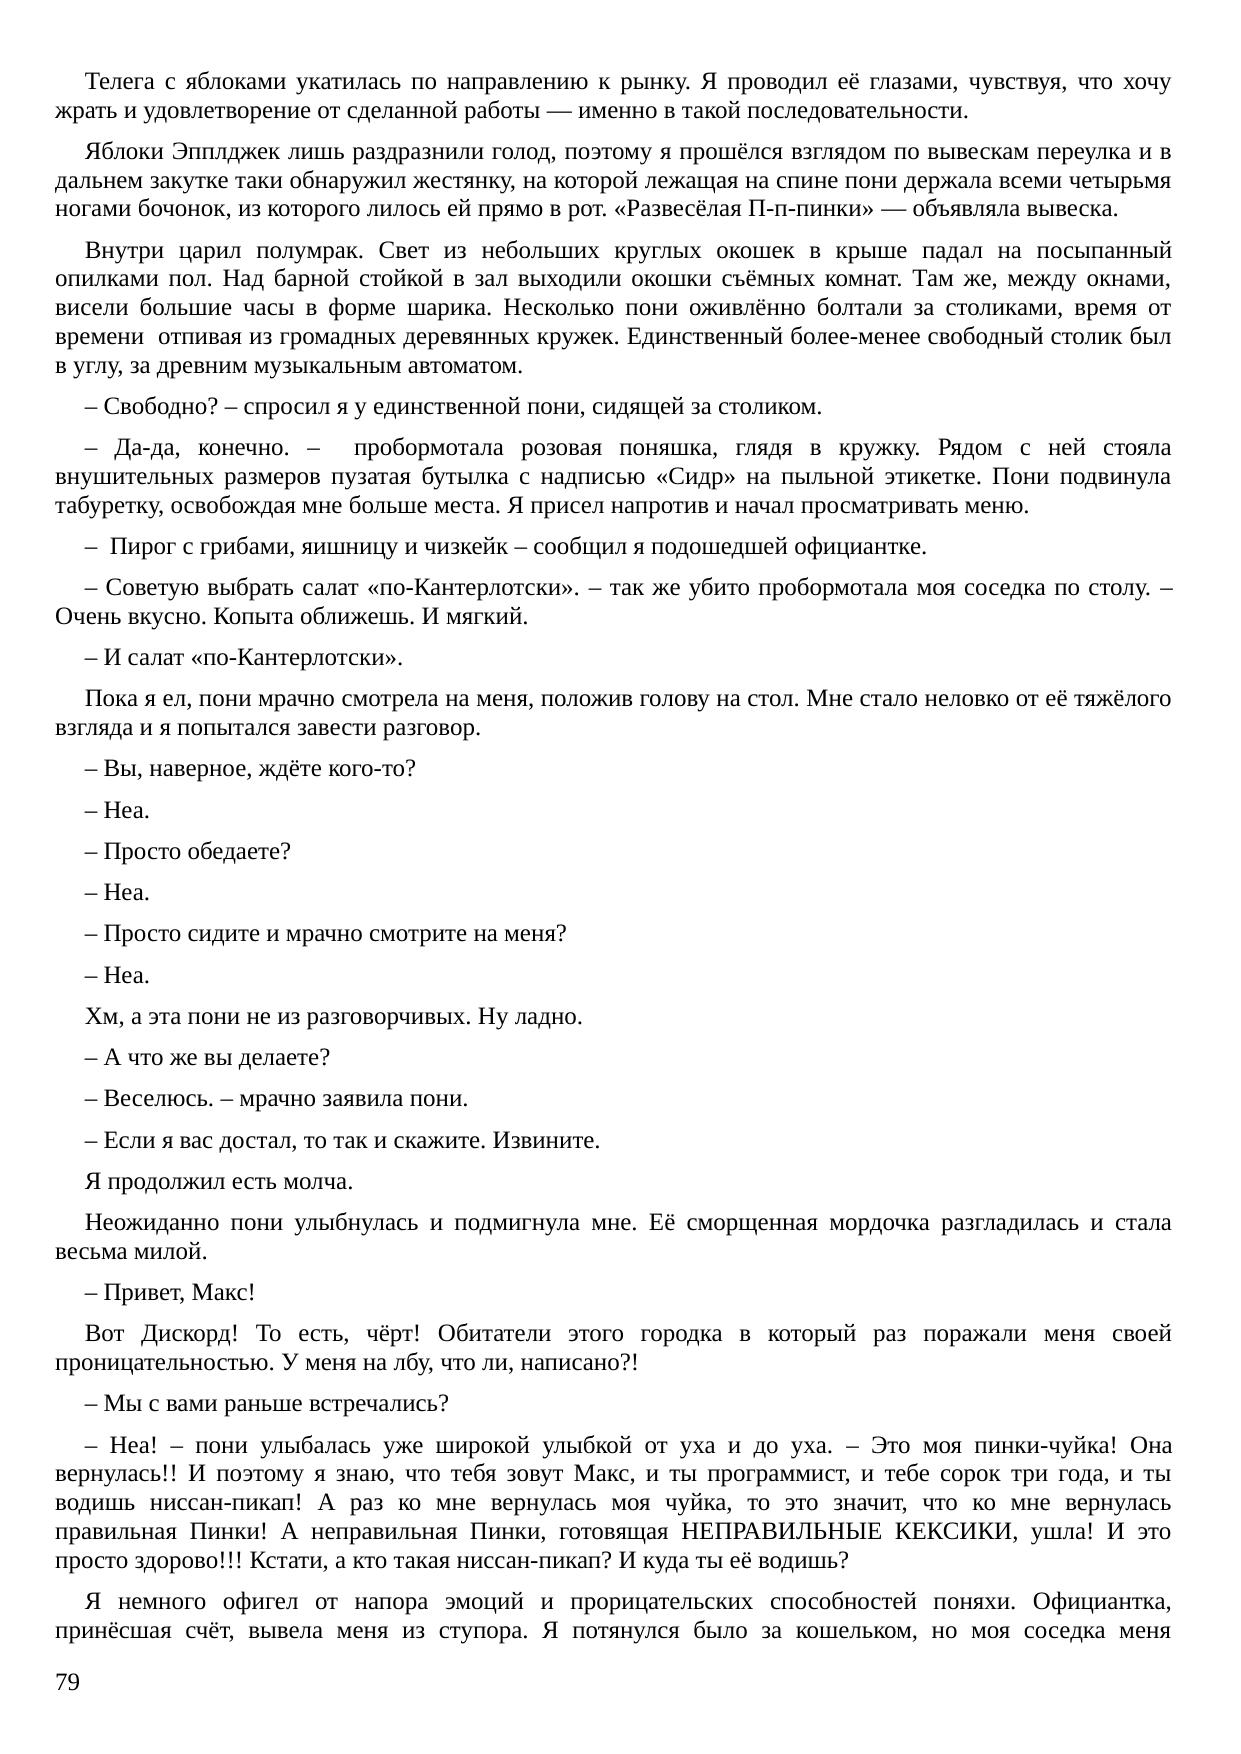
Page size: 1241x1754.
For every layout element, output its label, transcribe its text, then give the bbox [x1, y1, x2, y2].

text – Веселюсь. – мрачно заявила пони. [55, 1083, 1173, 1112]
text Неожиданно пони улыбнулась и подмигнула мне. Её сморщенная мордочка разгладилась и стала весьма милой. [55, 1207, 1173, 1265]
text – Да-да, конечно. – пробормотала розовая поняшка, глядя в кружку. Рядом с ней стояла внушительных размеров пузатая бутылка с надписью «Сидр» на пыльной этикетке. Пони подвинула табуретку, освобождая мне больше места. Я присел напротив и начал просматривать меню. [55, 432, 1173, 518]
text – Неа. [55, 877, 1173, 906]
text – Неа! – пони улыбалась уже широкой улыбкой от уха и до уха. – Это моя пинки-чуйка! Она вернулась!! И поэтому я знаю, что тебя зовут Макс, и ты программист, и тебе сорок три года, и ты водишь ниссан-пикап! А раз ко мне вернулась моя чуйка, то это значит, что ко мне вернулась правильная Пинки! А неправильная Пинки, готовящая НЕПРАВИЛЬНЫЕ КЕКСИКИ, ушла! И это просто здорово!!! Кстати, а кто такая ниссан-пикап? И куда ты её водишь? [55, 1430, 1173, 1573]
text – Советую выбрать салат «по-Кантерлотски». – так же убито пробормотала моя соседка по столу. – Очень вкусно. Копыта оближешь. И мягкий. [55, 572, 1173, 630]
text – Свободно? – спросил я у единственной пони, сидящей за столиком. [55, 391, 1173, 420]
text Вот Дискорд! То есть, чёрт! Обитатели этого городка в который раз поражали меня своей проницательностью. У меня на лбу, что ли, написано?! [55, 1318, 1173, 1376]
text Пока я ел, пони мрачно смотрела на меня, положив голову на стол. Мне стало неловко от её тяжёлого взгляда и я попытался завести разговор. [55, 683, 1173, 741]
text Телега с яблоками укатилась по направлению к рынку. Я проводил её глазами, чувствуя, что хочу жрать и удовлетворение от сделанной работы — именно в такой последовательности. [55, 66, 1173, 123]
text Хм, а эта пони не из разговорчивых. Ну ладно. [55, 1001, 1173, 1030]
text Внутри царил полумрак. Свет из небольших круглых окошек в крыше падал на посыпанный опилками пол. Над барной стойкой в зал выходили окошки съёмных комнат. Там же, между окнами, висели большие часы в форме шарика. Несколько пони оживлённо болтали за столиками, время от времени отпивая из громадных деревянных кружек. Единственный более-менее свободный столик был в углу, за древним музыкальным автоматом. [55, 235, 1173, 378]
text – И салат «по-Кантерлотски». [55, 642, 1173, 671]
text – Просто сидите и мрачно смотрите на меня? [55, 918, 1173, 947]
text Яблоки Эпплджек лишь раздразнили голод, поэтому я прошёлся взглядом по вывескам переулка и в дальнем закутке таки обнаружил жестянку, на которой лежащая на спине пони держала всеми четырьмя ногами бочонок, из которого лилось ей прямо в рот. «Развесёлая П-п-пинки» — объявляла вывеска. [55, 136, 1173, 222]
text Я немного офигел от напора эмоций и прорицательских способностей поняхи. Официантка, принёсшая счёт, вывела меня из ступора. Я потянулся было за кошельком, но моя соседка меня [55, 1586, 1173, 1643]
text Я продолжил есть молча. [55, 1166, 1173, 1195]
text – Вы, наверное, ждёте кого-то? [55, 753, 1173, 782]
text – А что же вы делаете? [55, 1042, 1173, 1071]
text – Привет, Макс! [55, 1277, 1173, 1306]
text – Мы с вами раньше встречались? [55, 1388, 1173, 1417]
text – Пирог с грибами, яишницу и чизкейк – сообщил я подошедшей официантке. [55, 531, 1173, 560]
text – Неа. [55, 795, 1173, 823]
text – Если я вас достал, то так и скажите. Извините. [55, 1125, 1173, 1153]
text – Неа. [55, 960, 1173, 988]
text – Просто обедаете? [55, 836, 1173, 865]
